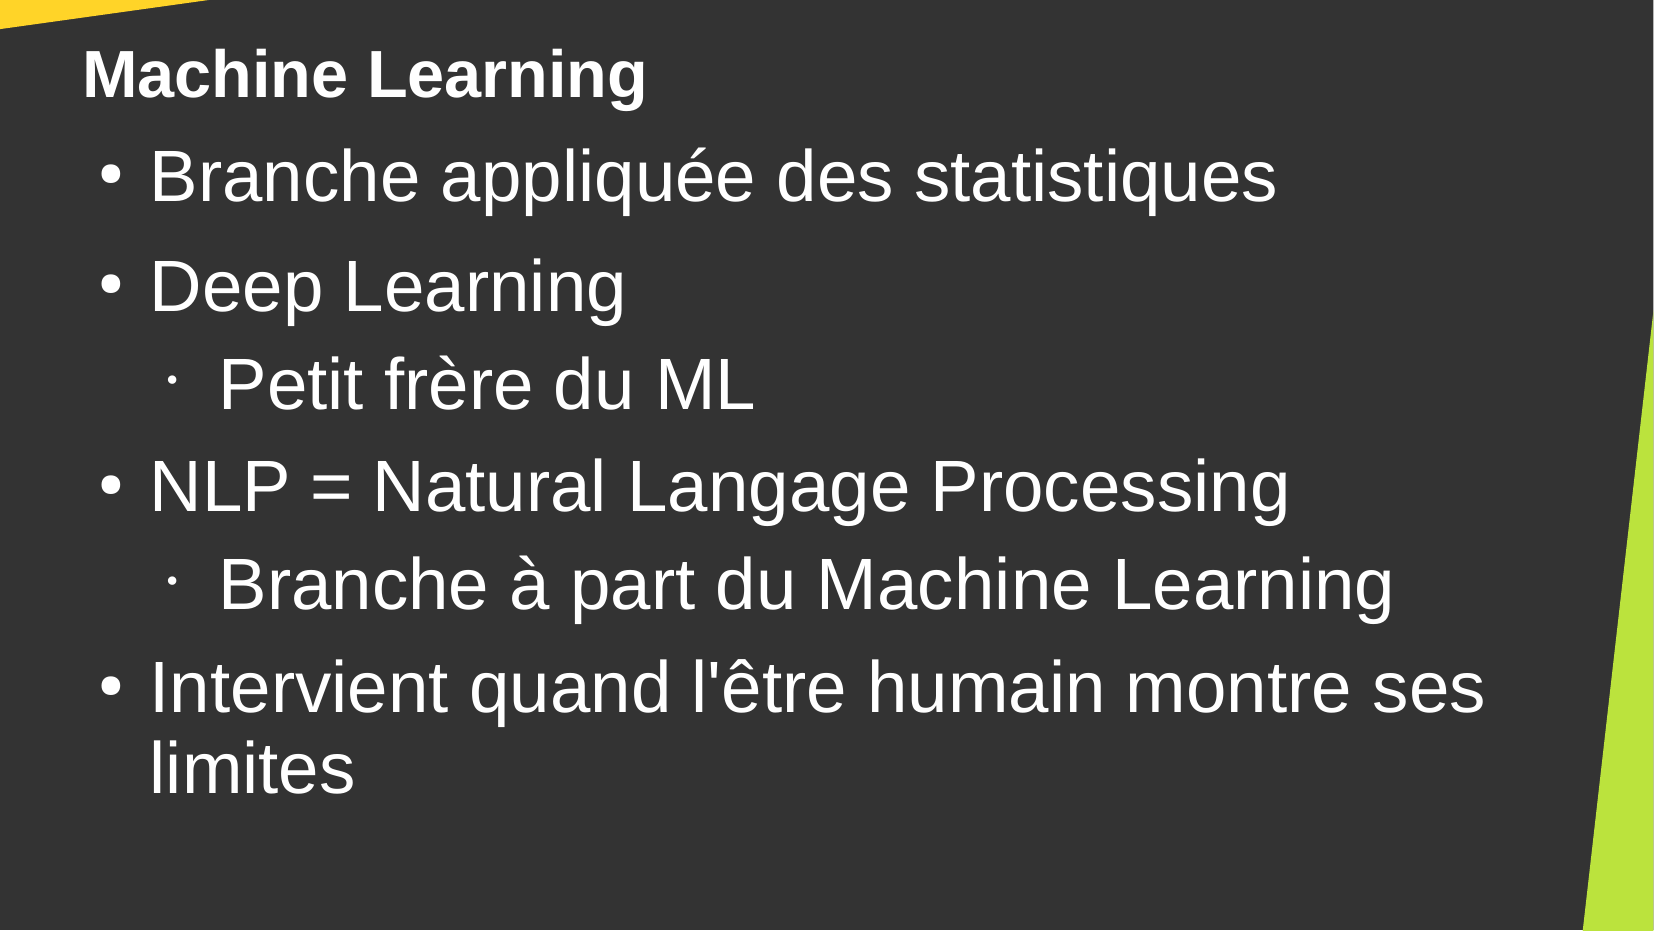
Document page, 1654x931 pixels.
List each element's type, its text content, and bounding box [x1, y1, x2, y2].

list Branche appliquée des statistiques Deep Learning Petit frère du ML NLP = Natural Langage Processing Branche à part du Machine Learning Intervient quand l'être humain montre ses limites [80, 135, 1560, 816]
text_box [0, 0, 209, 30]
title Machine Learning [82, 37, 1571, 115]
text_box [1582, 305, 1654, 931]
